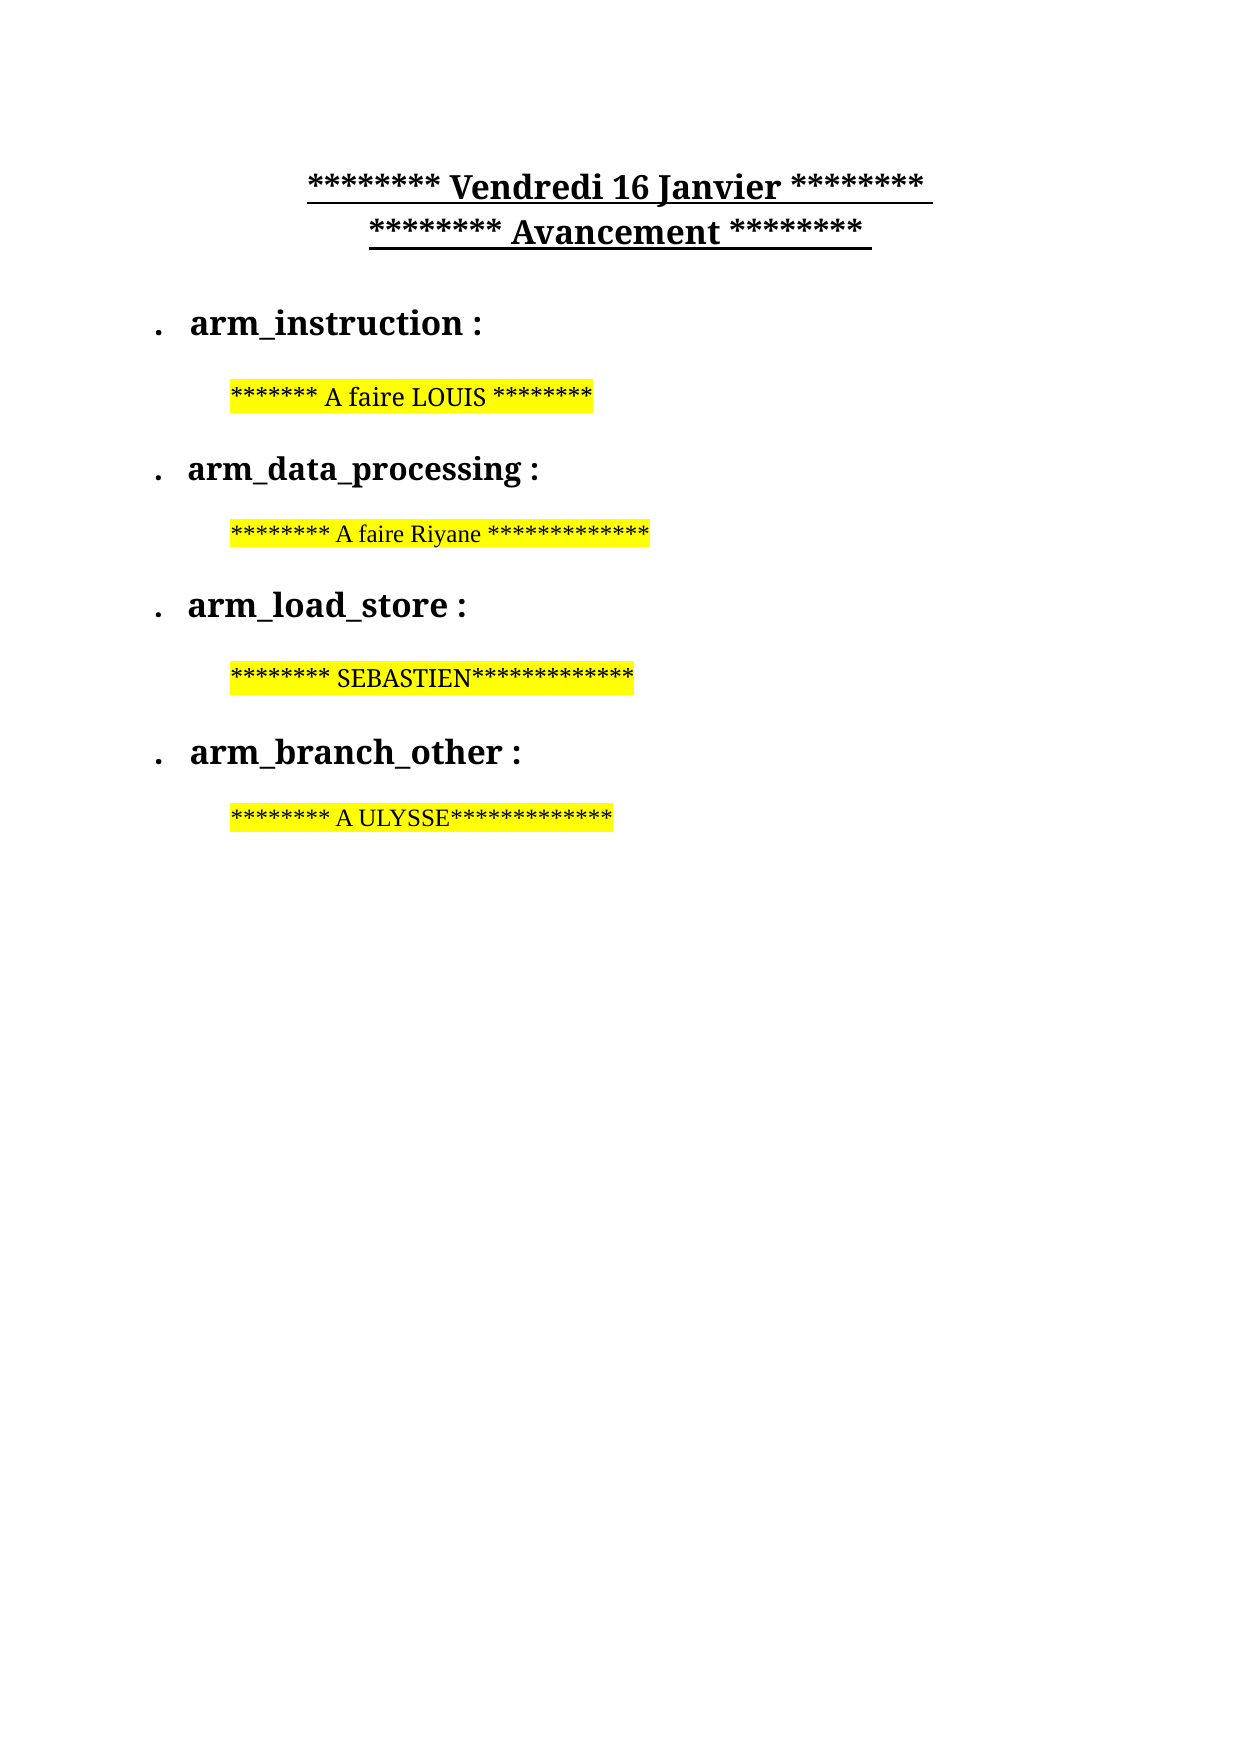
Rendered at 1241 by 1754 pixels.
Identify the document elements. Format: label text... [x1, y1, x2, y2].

text ******** A faire Riyane ************* [230, 519, 1122, 547]
text . arm_branch_other : [153, 729, 1122, 774]
text . arm_data_processing : [153, 447, 1122, 490]
text . arm_load_store : [153, 582, 1122, 627]
text ******** SEBASTIEN************* [230, 661, 1122, 695]
text ******* A faire LOUIS ******** [230, 379, 1122, 413]
text ******** A ULYSSE************* [230, 803, 1122, 832]
text . arm_instruction : [153, 300, 1122, 345]
text ******** Vendredi 16 Janvier ******** [118, 163, 1122, 209]
text ******** Avancement ******** [118, 209, 1122, 254]
